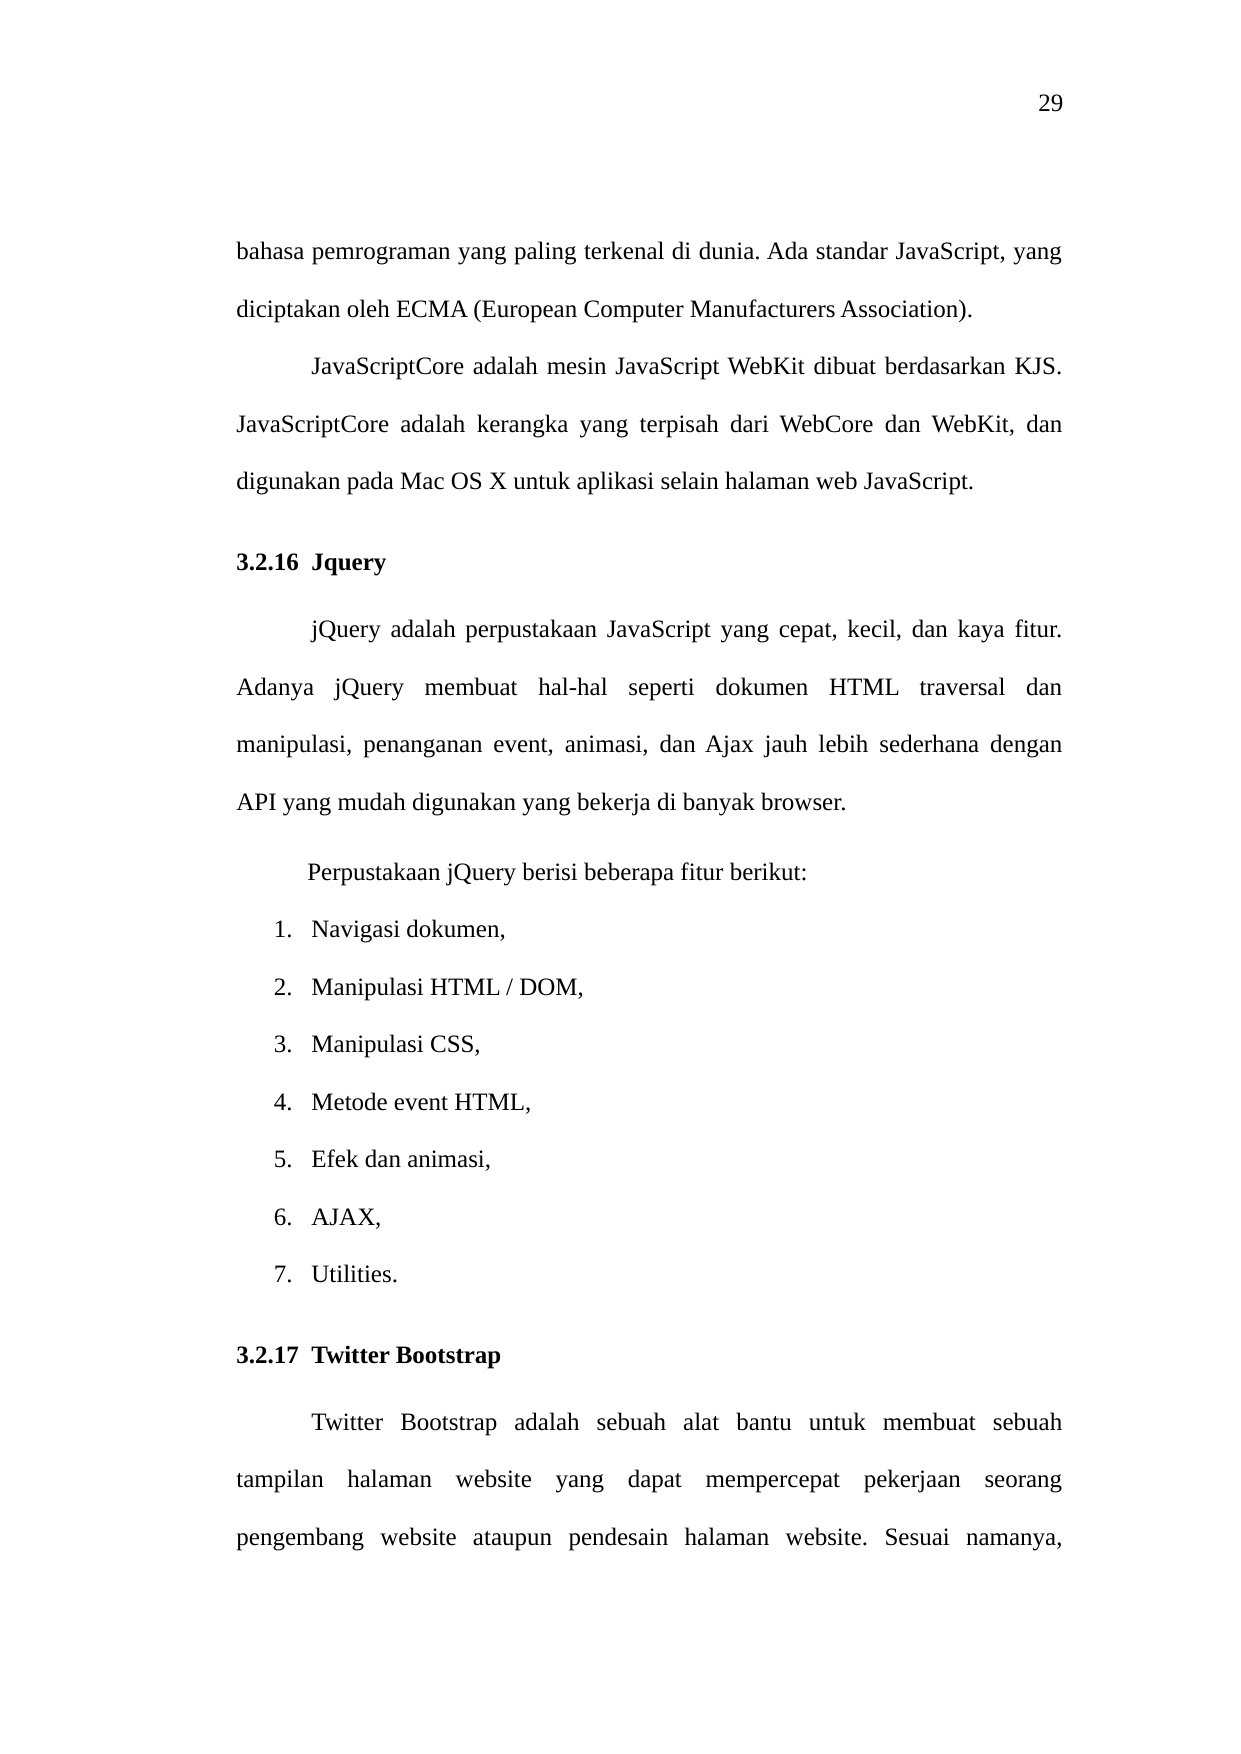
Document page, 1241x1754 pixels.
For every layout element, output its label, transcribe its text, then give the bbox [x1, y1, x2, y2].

list Manipulasi HTML / DOM, [274, 972, 1063, 1000]
text bahasa pemrograman yang paling terkenal di dunia. Ada standar JavaScript, yang diciptakan oleh ECMA (European Computer Manufacturers Association). [236, 236, 1063, 322]
subtitle Jquery [236, 547, 1063, 576]
list Manipulasi CSS, [274, 1029, 1063, 1058]
list Efek dan animasi, [274, 1144, 1063, 1173]
list Navigasi dokumen, [274, 914, 1063, 943]
text Perpustakaan jQuery berisi beberapa fitur berikut: [236, 857, 1063, 885]
text JavaScriptCore adalah mesin JavaScript WebKit dibuat berdasarkan KJS. JavaScriptCore adalah kerangka yang terpisah dari WebCore dan WebKit, dan digunakan pada Mac OS X untuk aplikasi selain halaman web JavaScript. [236, 351, 1063, 495]
text jQuery adalah perpustakaan JavaScript yang cepat, kecil, dan kaya fitur. Adanya jQuery membuat hal-hal seperti dokumen HTML traversal dan manipulasi, penanganan event, animasi, dan Ajax jauh lebih sederhana dengan API yang mudah digunakan yang bekerja di banyak browser. [236, 614, 1063, 815]
list AJAX, [274, 1202, 1063, 1230]
list Utilities. [274, 1259, 1063, 1288]
text Twitter Bootstrap adalah sebuah alat bantu untuk membuat sebuah tampilan halaman website yang dapat mempercepat pekerjaan seorang pengembang website ataupun pendesain halaman website. Sesuai namanya, [236, 1407, 1063, 1551]
list Metode event HTML, [274, 1087, 1063, 1115]
subtitle Twitter Bootstrap [236, 1340, 1063, 1369]
